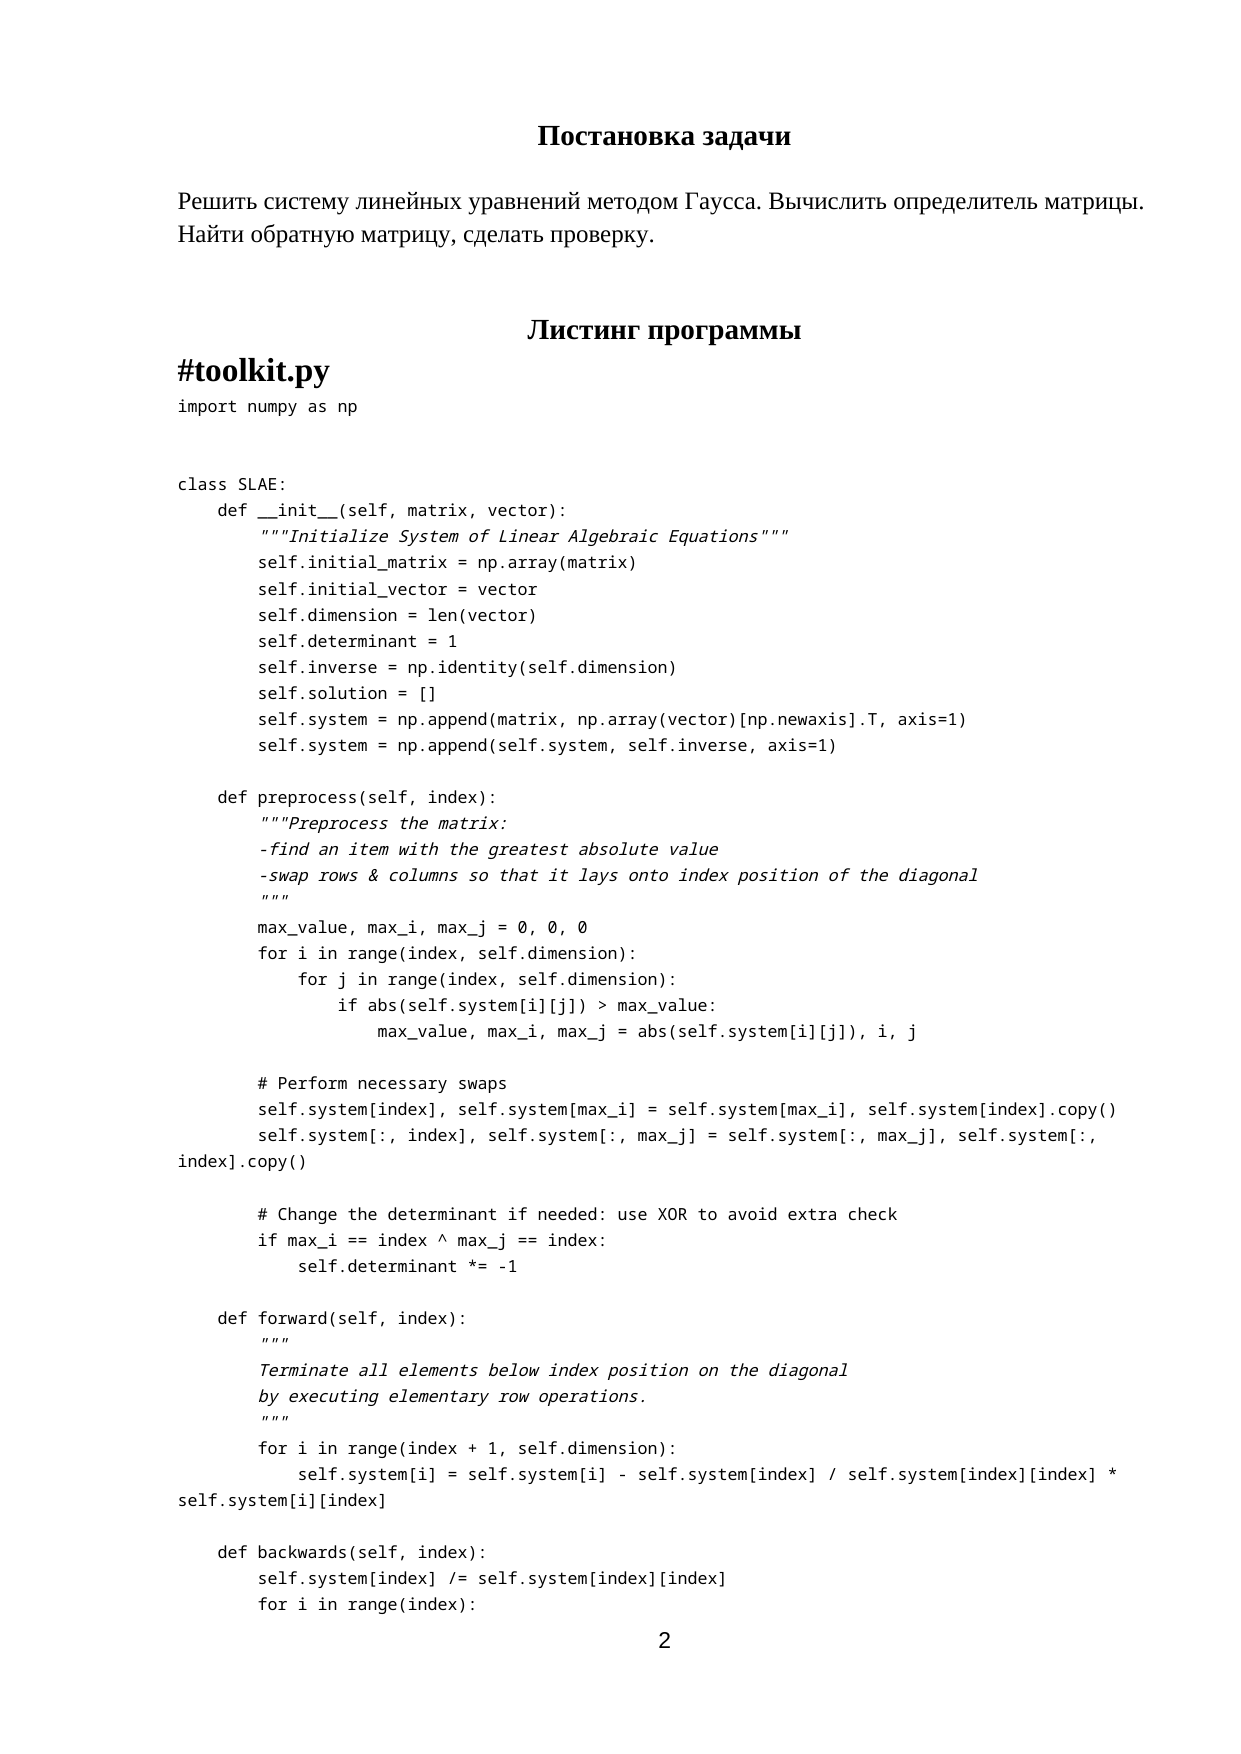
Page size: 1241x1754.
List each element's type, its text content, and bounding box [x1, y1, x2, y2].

text #toolkit.py [177, 351, 1152, 389]
text Решить систему линейных уравнений методом Гаусса. Вычислить определитель матрицы. Найти обратную матрицу, сделать проверку. [177, 186, 1152, 247]
text Постановка задачи [177, 118, 1152, 182]
text import numpy as np class SLAE: def __init__(self, matrix, vector): """Initialize System of Linear Algebraic Equations""" self.initial_matrix = np.array(matrix) self.initial_vector = vector self.dimension = len(vector) self.determinant = 1 self.inverse = np.identity(self.dimension) self.solution = [] self.system = np.append(matrix, np.array(vector)[np.newaxis].T, axis=1) self.system = np.append(self.system, self.inverse, axis=1) def preprocess(self, index): """Preprocess the matrix: -find an item with the greatest absolute value -swap rows & columns so that it lays onto index position of the diagonal """ max_value, max_i, max_j = 0, 0, 0 for i in range(index, self.dimension): for j in range(index, self.dimension): if abs(self.system[i][j]) > max_value: max_value, max_i, max_j = abs(self.system[i][j]), i, j # Perform necessary swaps self.system[index], self.system[max_i] = self.system[max_i], self.system[index].copy() self.system[:, index], self.system[:, max_j] = self.system[:, max_j], self.system[:, index].copy() # Change the determinant if needed: use XOR to avoid extra check if max_i == index ^ max_j == index: self.determinant *= -1 def forward(self, index): """ Terminate all elements below index position on the diagonal by executing elementary row operations. """ for i in range(index + 1, self.dimension): self.system[i] = self.system[i] - self.system[index] / self.system[index][index] * self.system[i][index] def backwards(self, index): self.system[index] /= self.system[index][index] for i in range(index): [177, 395, 1152, 1615]
text Листинг программы [177, 312, 1152, 346]
